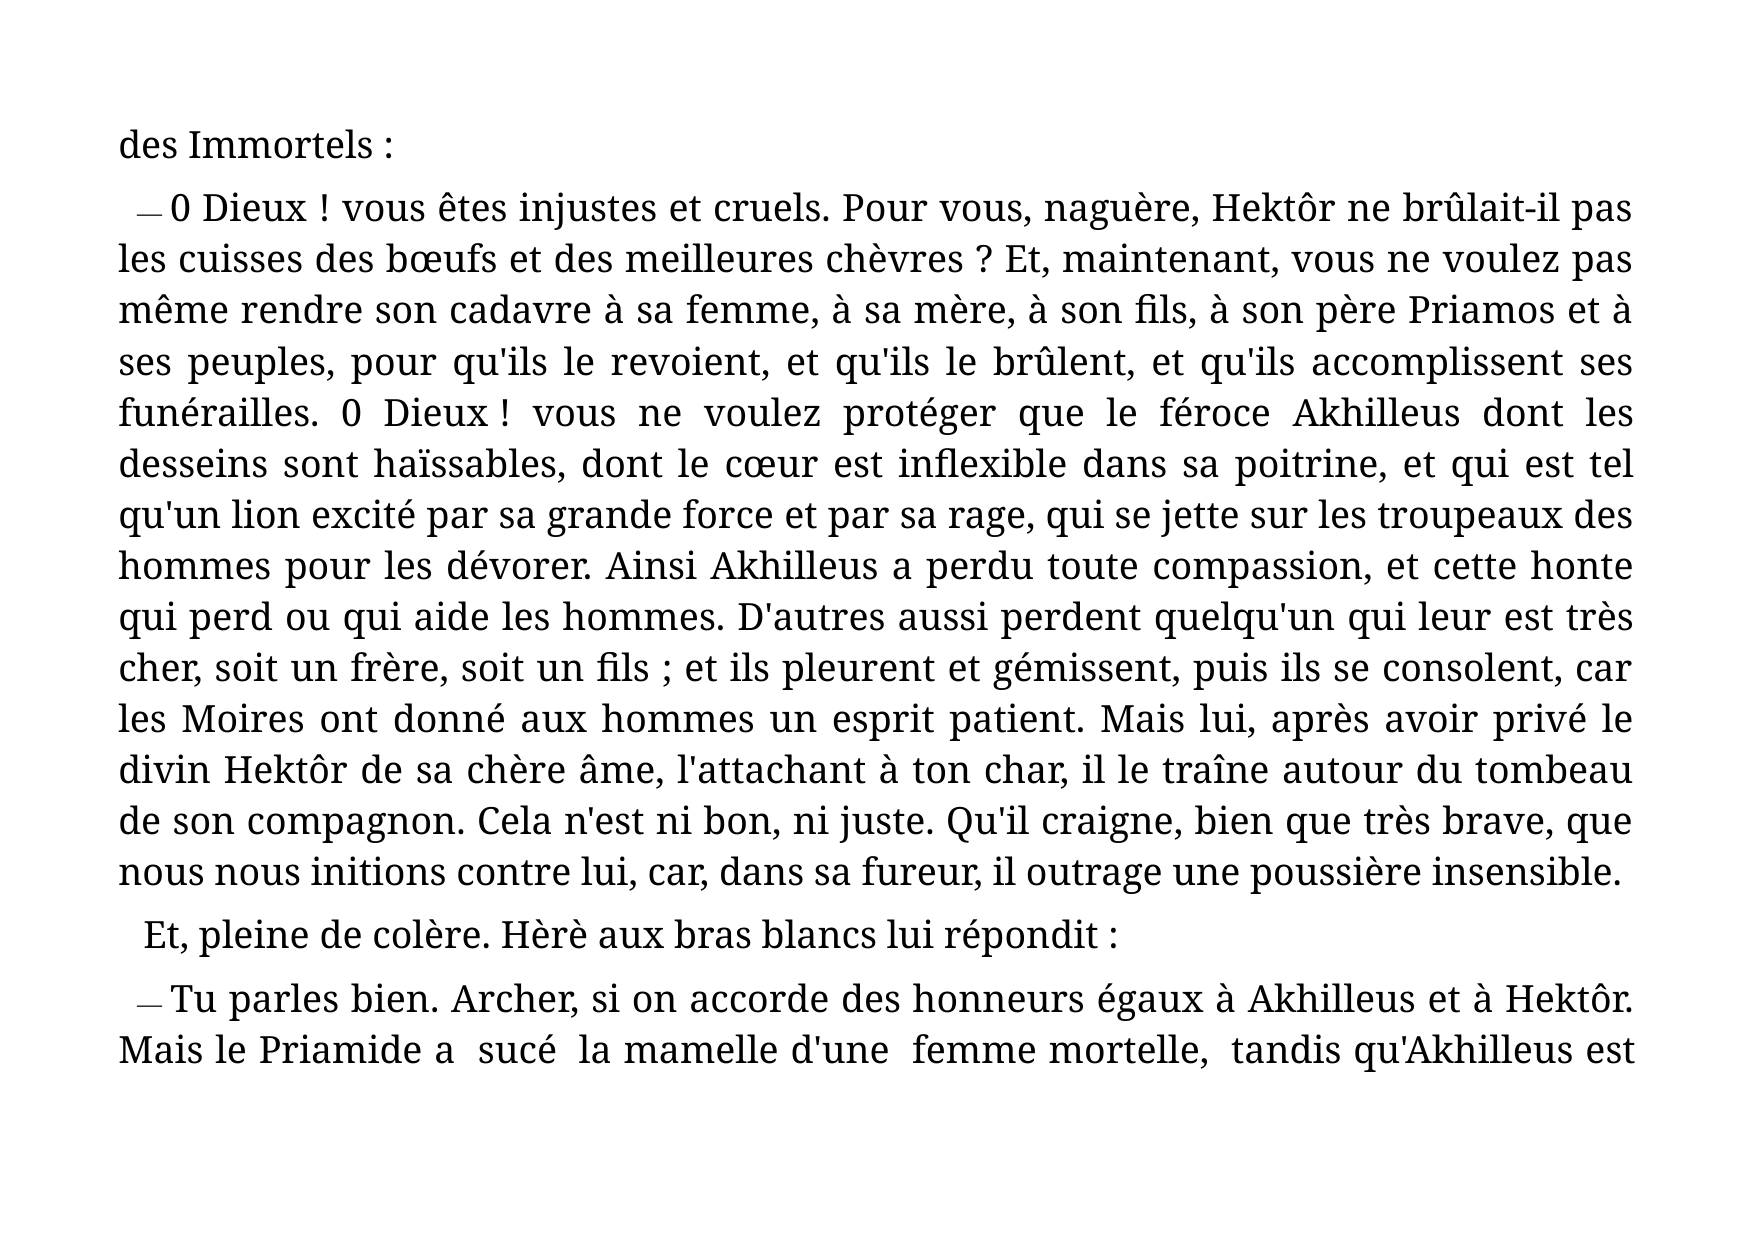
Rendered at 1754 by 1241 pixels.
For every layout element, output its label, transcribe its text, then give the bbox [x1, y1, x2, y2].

text des Immortels : [118, 118, 1636, 169]
text — Tu parles bien. Archer, si on accorde des honneurs égaux à Akhilleus et à Hektôr. Mais le Priamide a sucé la mamelle d'une femme mortelle, tandis qu'Akhilleus est [118, 972, 1636, 1074]
text Et, pleine de colère. Hèrè aux bras blancs lui répondit : [118, 909, 1636, 960]
text — 0 Dieux ! vous êtes injustes et cruels. Pour vous, naguère, Hektôr ne brûlait-il pas les cuisses des bœufs et des meilleures chèvres ? Et, maintenant, vous ne voulez pas même rendre son cadavre à sa femme, à sa mère, à son fils, à son père Priamos et à ses peuples, pour qu'ils le revoient, et qu'ils le brûlent, et qu'ils accomplissent ses funérailles. 0 Dieux ! vous ne voulez protéger que le féroce Akhilleus dont les desseins sont haïssables, dont le cœur est inflexible dans sa poitrine, et qui est tel qu'un lion excité par sa grande force et par sa rage, qui se jette sur les troupeaux des hommes pour les dévorer. Ainsi Akhilleus a perdu toute compassion, et cette honte qui perd ou qui aide les hommes. D'autres aussi perdent quelqu'un qui leur est très cher, soit un frère, soit un fils ; et ils pleurent et gémissent, puis ils se consolent, car les Moires ont donné aux hommes un esprit patient. Mais lui, après avoir privé le divin Hektôr de sa chère âme, l'attachant à ton char, il le traîne autour du tombeau de son compagnon. Cela n'est ni bon, ni juste. Qu'il craigne, bien que très brave, que nous nous initions contre lui, car, dans sa fureur, il outrage une poussière insensible. [118, 182, 1636, 896]
